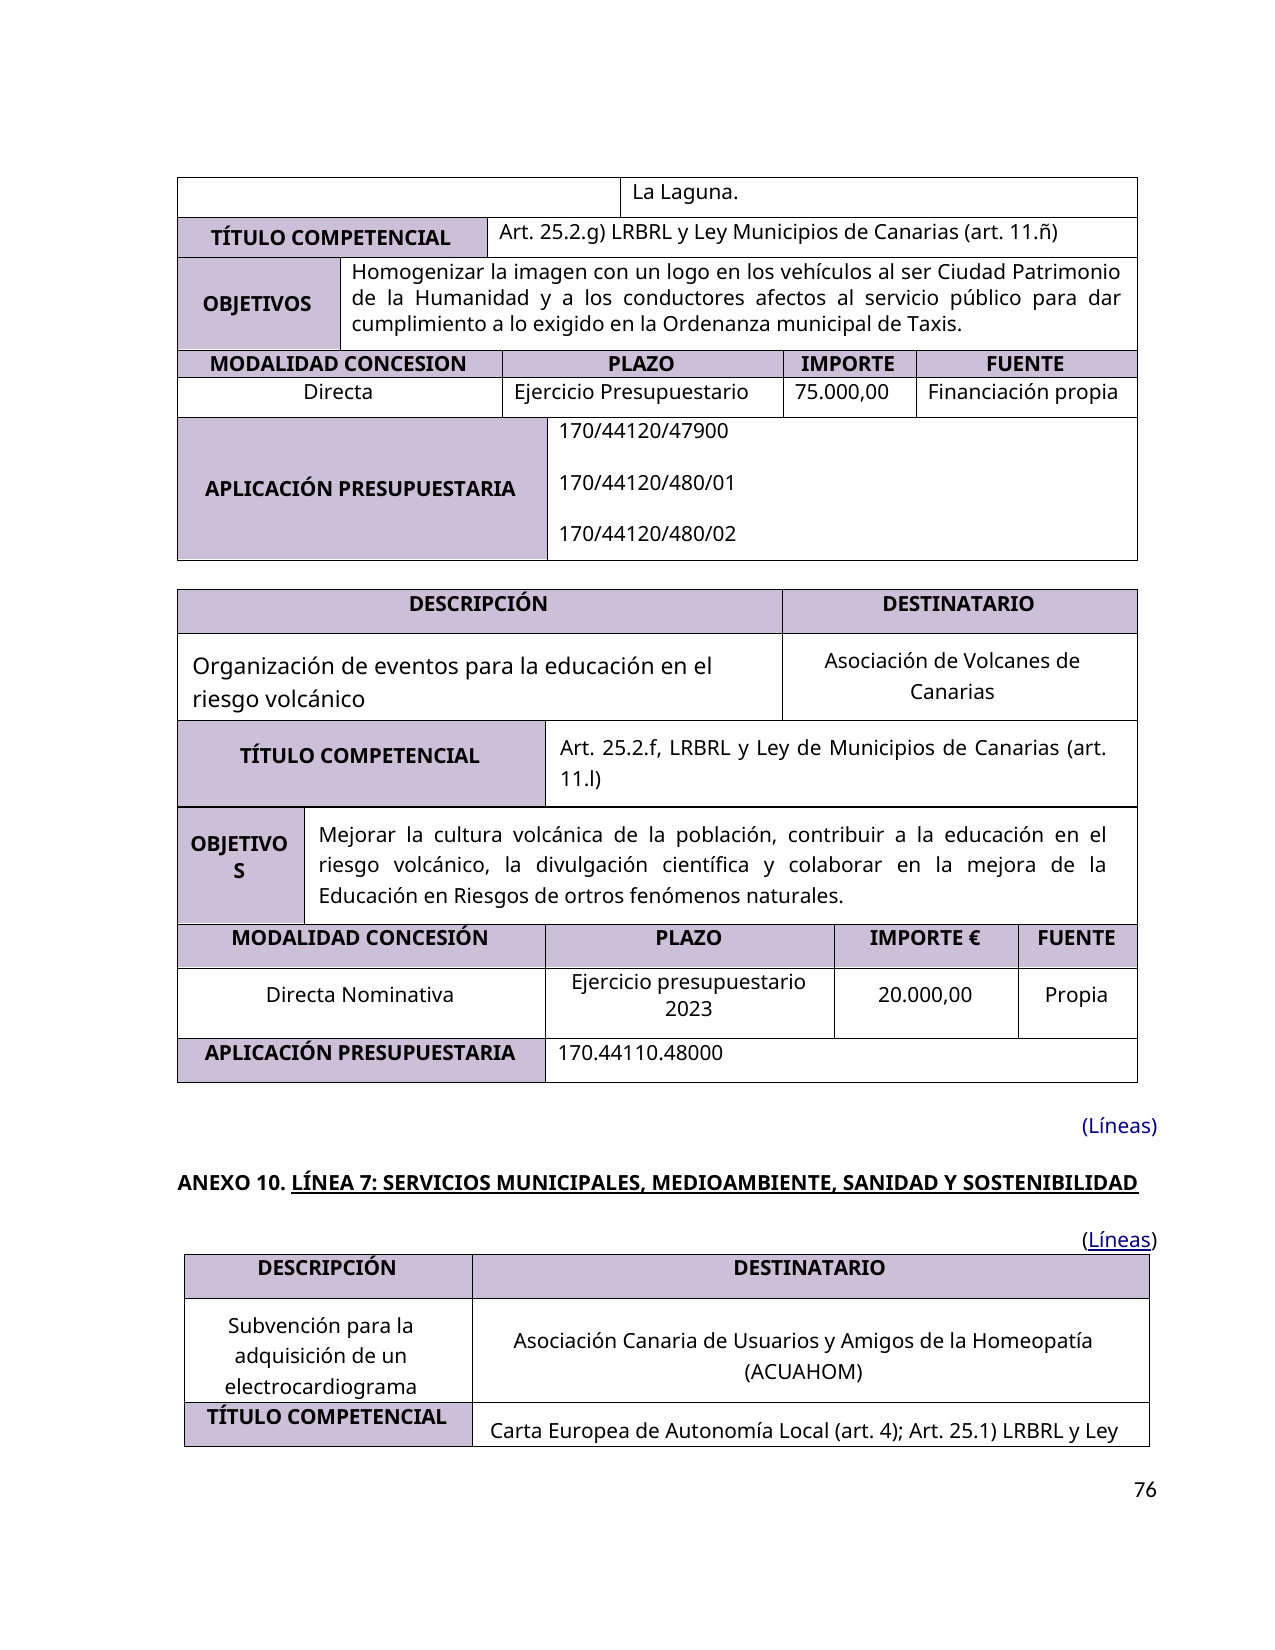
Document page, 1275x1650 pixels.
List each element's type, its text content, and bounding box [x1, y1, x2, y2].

table_cell Asociación Canaria de Usuarios y Amigos de la Homeopatía (ACUAHOM) [473, 1299, 1149, 1402]
table_cell Mejorar la cultura volcánica de la población, contribuir a la educación en el riesgo volcánico, la divulgación científica y colaborar en la mejora de la Educación en Riesgos de ortros fenómenos naturales. [305, 808, 1137, 923]
table_cell IMPORTE [784, 351, 916, 377]
table_cell MODALIDAD CONCESIÓN [178, 925, 545, 967]
table_cell TÍTULO COMPETENCIAL [178, 721, 545, 806]
table_cell OBJETIVOS [178, 808, 304, 923]
table_cell TÍTULO COMPETENCIAL [178, 218, 487, 257]
table_cell Asociación de Volcanes de Canarias [783, 634, 1137, 720]
text (Líneas) [177, 1225, 1157, 1254]
table_cell Art. 25.2.f, LRBRL y Ley de Municipios de Canarias (art. 11.l) [546, 721, 1137, 806]
table_cell [178, 178, 620, 217]
table_cell Ejercicio Presupuestario [503, 378, 783, 417]
table_cell FUENTE [917, 351, 1137, 377]
table_header DESCRIPCIÓN [178, 590, 782, 633]
table_cell La Laguna. [621, 178, 1137, 217]
table_cell Carta Europea de Autonomía Local (art. 4); Art. 25.1) LRBRL y Ley [473, 1403, 1149, 1446]
table_cell 170/44120/47900 170/44120/480/01 170/44120/480/02 [548, 418, 1137, 559]
text (Líneas) [177, 1111, 1157, 1140]
table_cell Homogenizar la imagen con un logo en los vehículos al ser Ciudad Patrimonio de la Humanidad y a los conductores afectos al servicio público para dar cumplimiento a lo exigido en la Ordenanza municipal de Taxis. [341, 258, 1137, 349]
table_cell Directa Nominativa [178, 969, 545, 1038]
table_cell MODALIDAD CONCESION [178, 351, 502, 377]
table_cell Ejercicio presupuestario 2023 [546, 969, 834, 1038]
table_cell Propia [1019, 969, 1137, 1038]
table_cell 20.000,00 [835, 969, 1018, 1038]
table_cell PLAZO [546, 925, 834, 967]
table_cell APLICACIÓN PRESUPUESTARIA [178, 1039, 545, 1082]
table_header DESCRIPCIÓN [185, 1255, 472, 1298]
table_cell PLAZO [503, 351, 783, 377]
table_cell Directa [178, 378, 502, 417]
table_cell 170.44110.48000 [546, 1039, 1137, 1082]
text ANEXO 10. LÍNEA 7: SERVICIOS MUNICIPALES, MEDIOAMBIENTE, SANIDAD Y SOSTENIBILIDAD [177, 1168, 1157, 1197]
table_cell 75.000,00 [784, 378, 916, 417]
table_cell Art. 25.2.g) LRBRL y Ley Municipios de Canarias (art. 11.ñ) [488, 218, 1137, 257]
table_cell IMPORTE € [835, 925, 1018, 967]
table_cell TÍTULO COMPETENCIAL [185, 1403, 472, 1446]
table_cell APLICACIÓN PRESUPUESTARIA [178, 418, 547, 559]
table_cell Subvención para la adquisición de un electrocardiograma [185, 1299, 472, 1402]
table_cell OBJETIVOS [178, 258, 340, 349]
table_header DESTINATARIO [783, 590, 1137, 633]
table_cell Organización de eventos para la educación en el riesgo volcánico [178, 634, 782, 720]
table_cell FUENTE [1019, 925, 1137, 967]
table_cell Financiación propia [917, 378, 1137, 417]
table_header DESTINATARIO [473, 1255, 1149, 1298]
